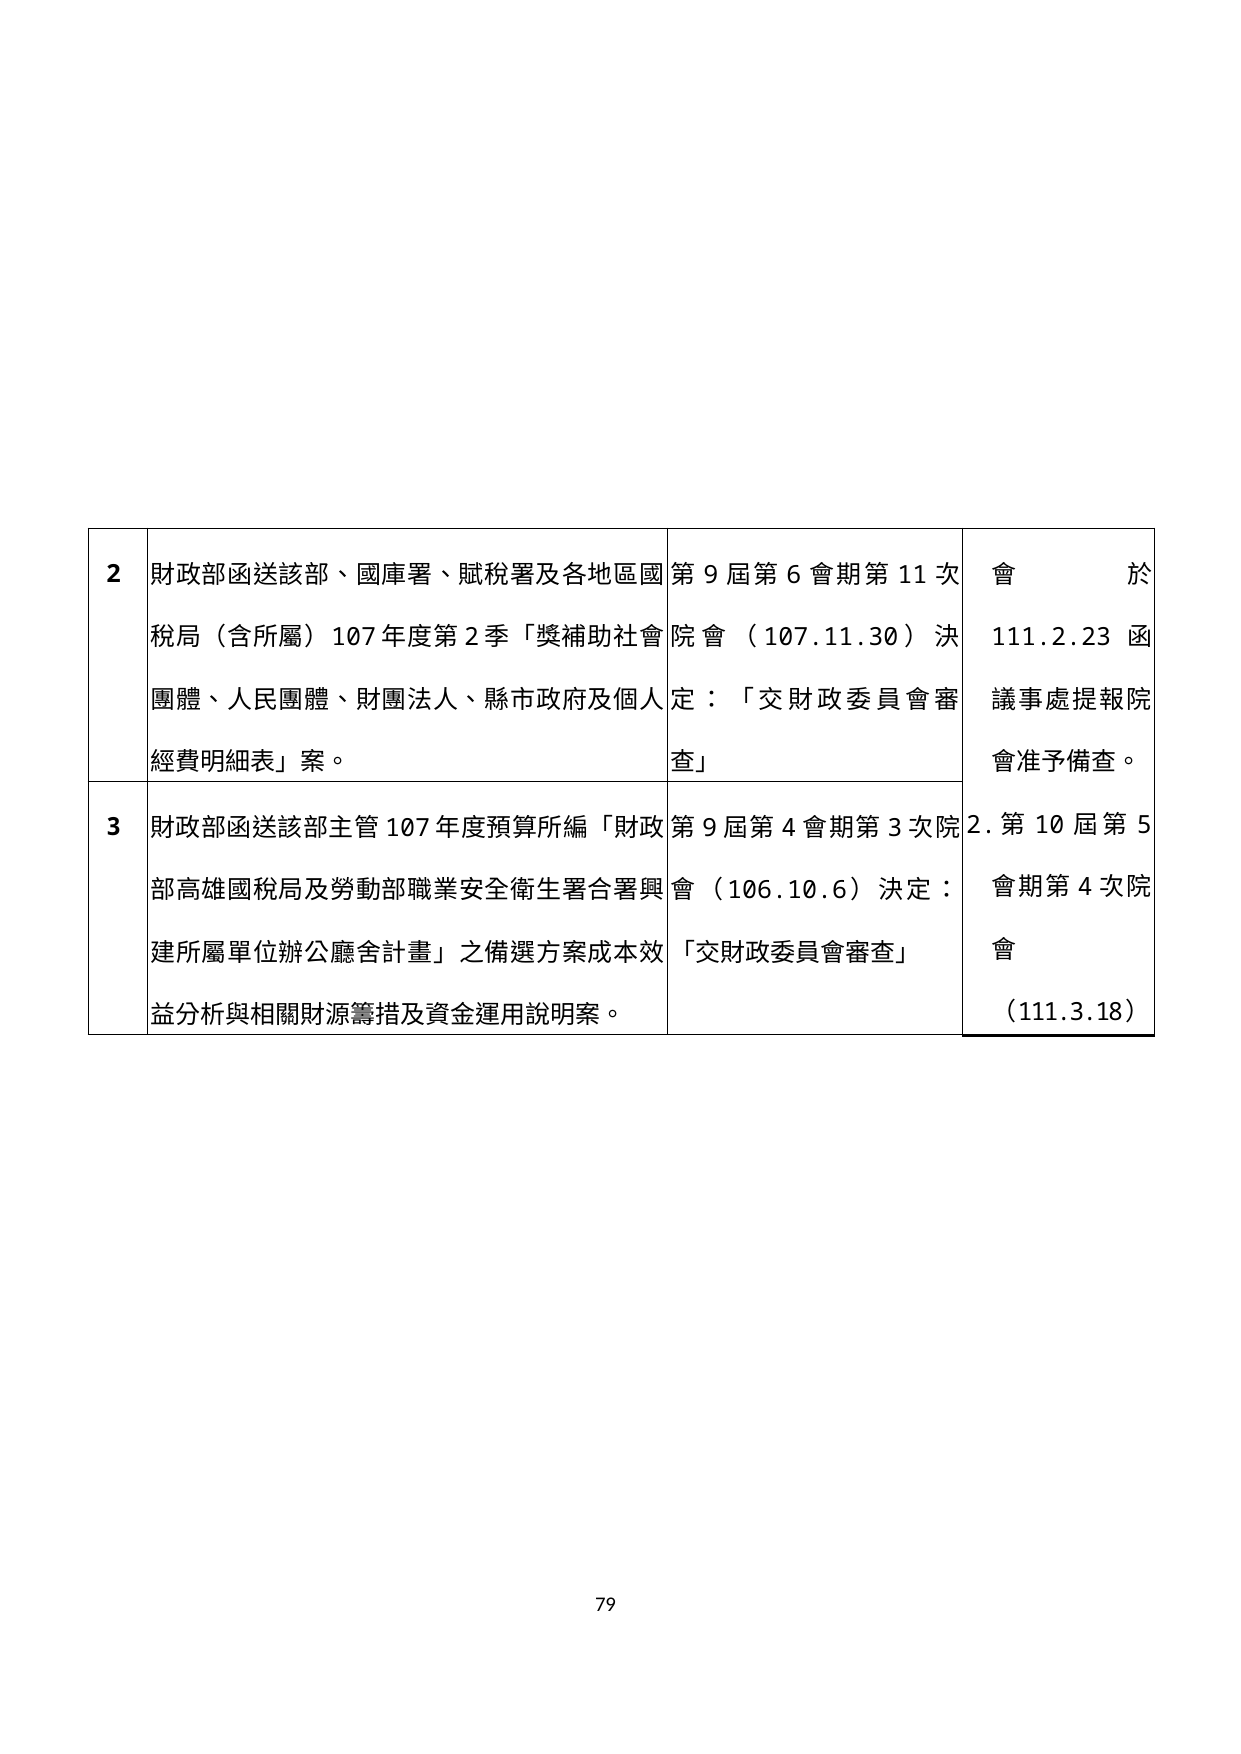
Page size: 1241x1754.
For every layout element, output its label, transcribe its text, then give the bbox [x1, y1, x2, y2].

table_cell [89, 529, 147, 781]
table_cell 第9屆第4會期第3次院會（106.10.6）決定：「交財政委員會審查」 [668, 782, 962, 1034]
table_cell 財政部函送該部、國庫署、賦稅署及各地區國稅局（含所屬）107年度第2季「獎補助社會團體、人民團體、財團法人、縣市政府及個人經費明細表」案。 [148, 529, 667, 781]
table_cell 第9屆第6會期第11次院會（107.11.30）決定：「交財政委員會審查」 [668, 529, 962, 781]
table_cell 會於111.2.23函議事處提報院會准予備查。 2.第10屆第5會期第4次院會（111.3.18） [963, 529, 1154, 1034]
table_cell [89, 782, 147, 1034]
table_cell 財政部函送該部主管107年度預算所編「財政部高雄國稅局及勞動部職業安全衛生署合署興建所屬單位辦公廳舍計畫」之備選方案成本效益分析與相關財源籌措及資金運用說明案。 [148, 782, 667, 1034]
